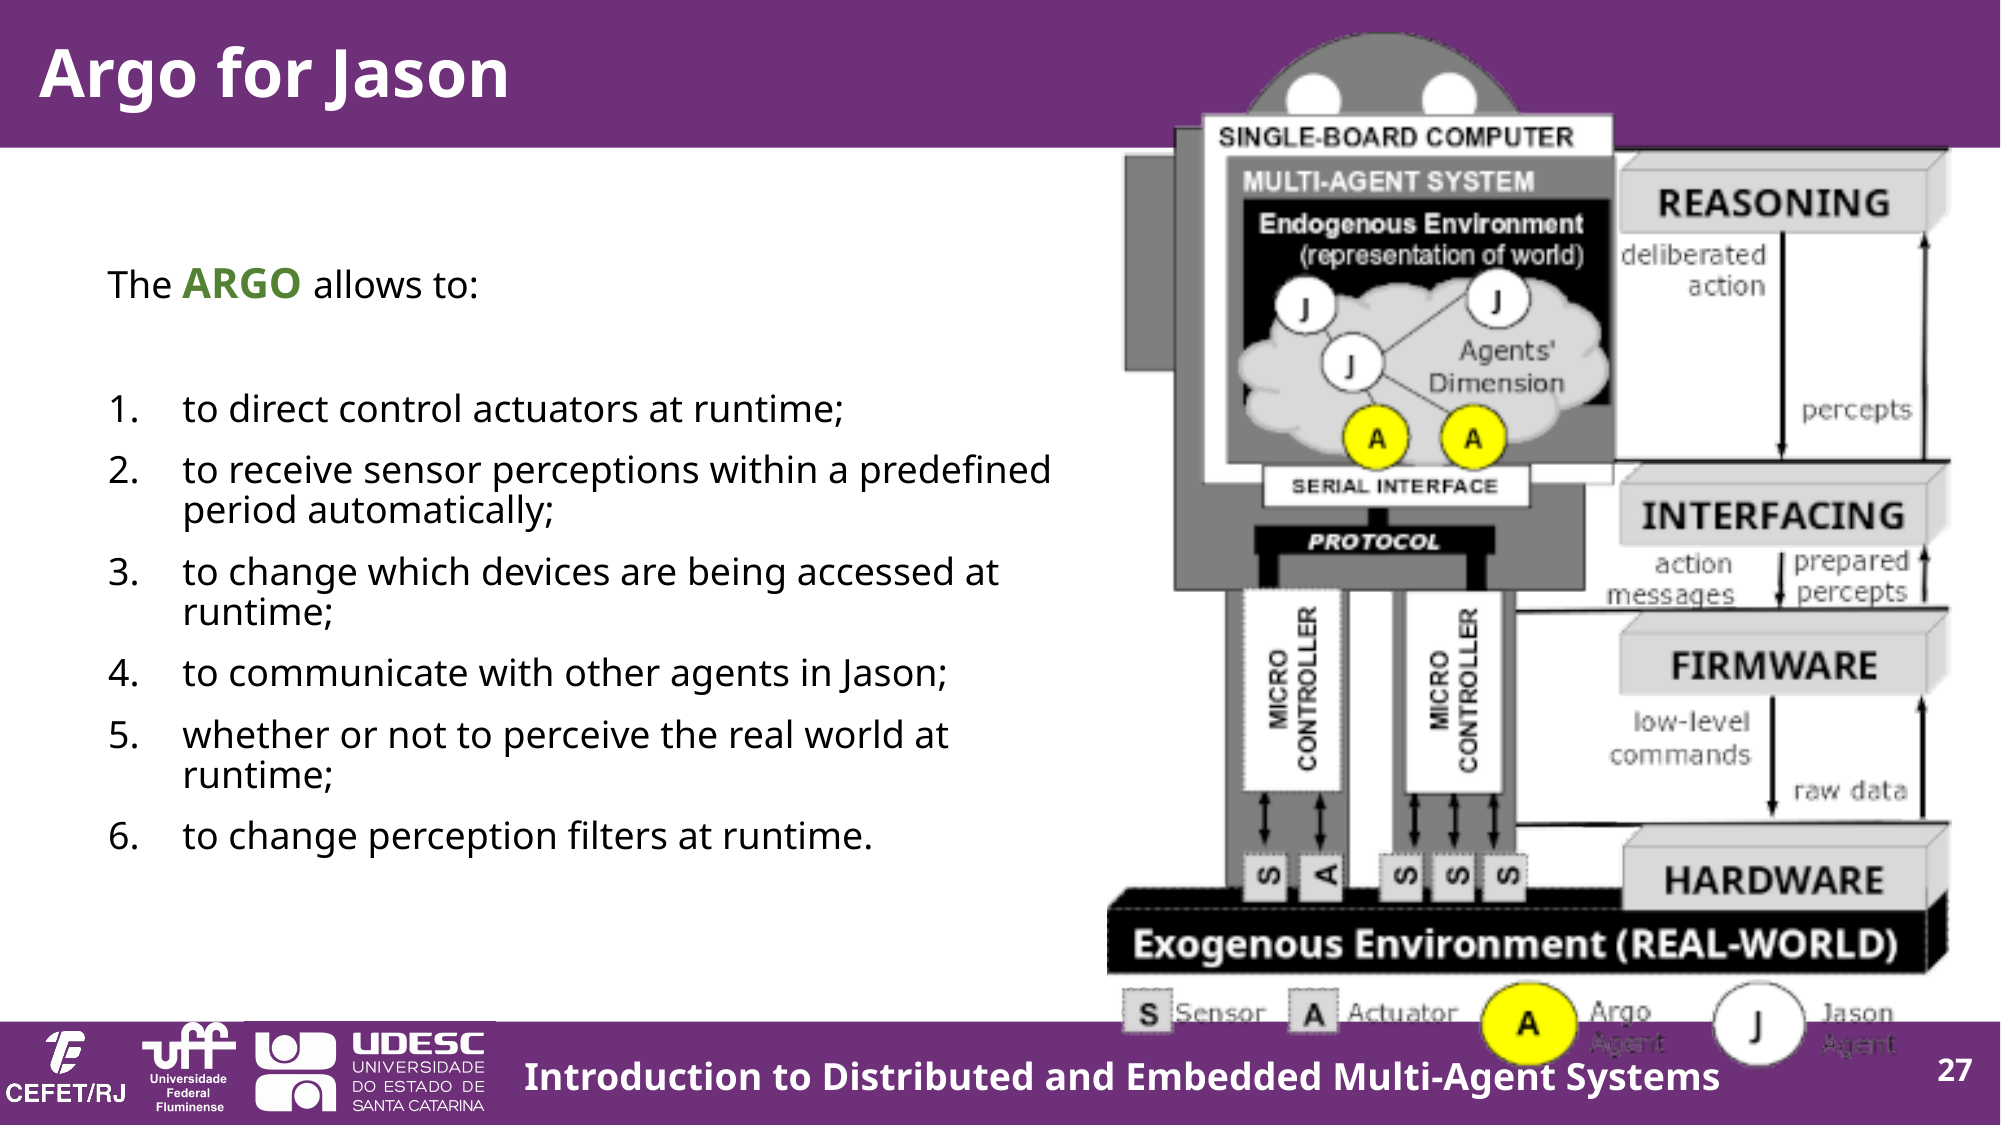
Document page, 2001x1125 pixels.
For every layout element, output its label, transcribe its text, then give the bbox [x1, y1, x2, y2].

text_box Argo for Jason [25, 23, 1999, 119]
picture [1107, 32, 1978, 1069]
picture [244, 1029, 496, 1123]
text_box The ARGO allows to: to direct control actuators at runtime; to receive sensor perceptions within a predefined period automatically; to change which devices are being accessed at runtime; to communicate with other agents in Jason; whether or not to perceive the real world at runtime; to change perception filters at runtime. [92, 255, 1093, 1029]
picture [141, 1029, 237, 1117]
picture [6, 1009, 125, 1125]
